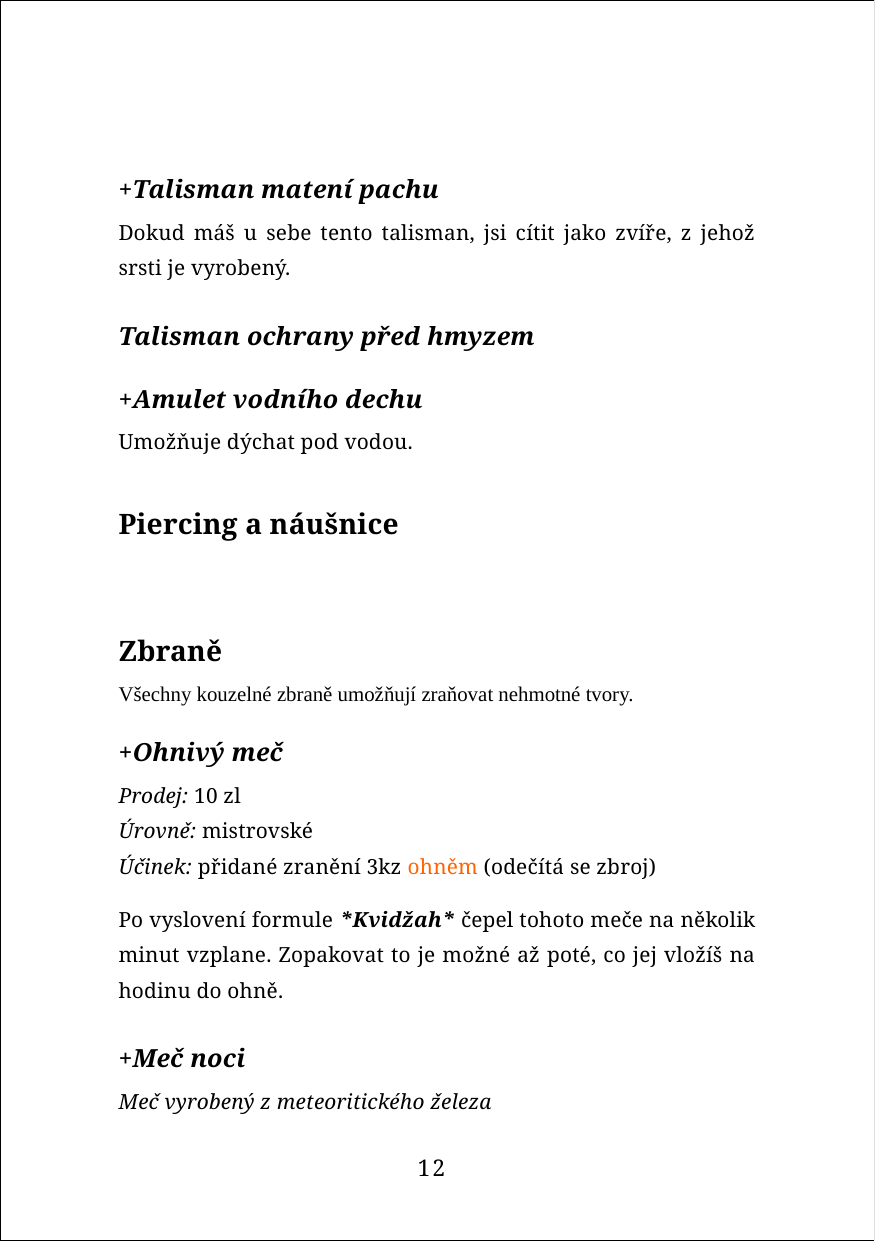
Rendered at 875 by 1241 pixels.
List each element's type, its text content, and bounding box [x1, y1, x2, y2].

subtitle +Meč noci [118, 1041, 756, 1075]
subtitle Zbraně [118, 631, 756, 670]
subtitle Talisman ochrany před hmyzem [118, 318, 756, 352]
text Po vyslovení formule *Kvidžah* čepel tohoto meče na několik minut vzplane. Zopakovat to je možné až poté, co jej vložíš na hodinu do ohně. [118, 905, 756, 1004]
text Umožňuje dýchat pod vodou. [118, 427, 756, 456]
text Dokud máš u sebe tento talisman, jsi cítit jako zvíře, z jehož srsti je vyrobený. [118, 218, 756, 282]
subtitle +Ohnivý meč [118, 735, 756, 769]
subtitle +Amulet vodního dechu [118, 382, 756, 416]
text Meč vyrobený z meteoritického železa [118, 1087, 756, 1115]
text Všechny kouzelné zbraně umožňují zraňovat nehmotné tvory. [118, 681, 756, 706]
subtitle Piercing a náušnice [118, 504, 756, 543]
subtitle +Talisman matení pachu [118, 172, 756, 206]
text Prodej: 10 zl Úrovně: mistrovské Účinek: přidané zranění 3kz ohněm (odečítá se zbroj) [118, 781, 756, 880]
